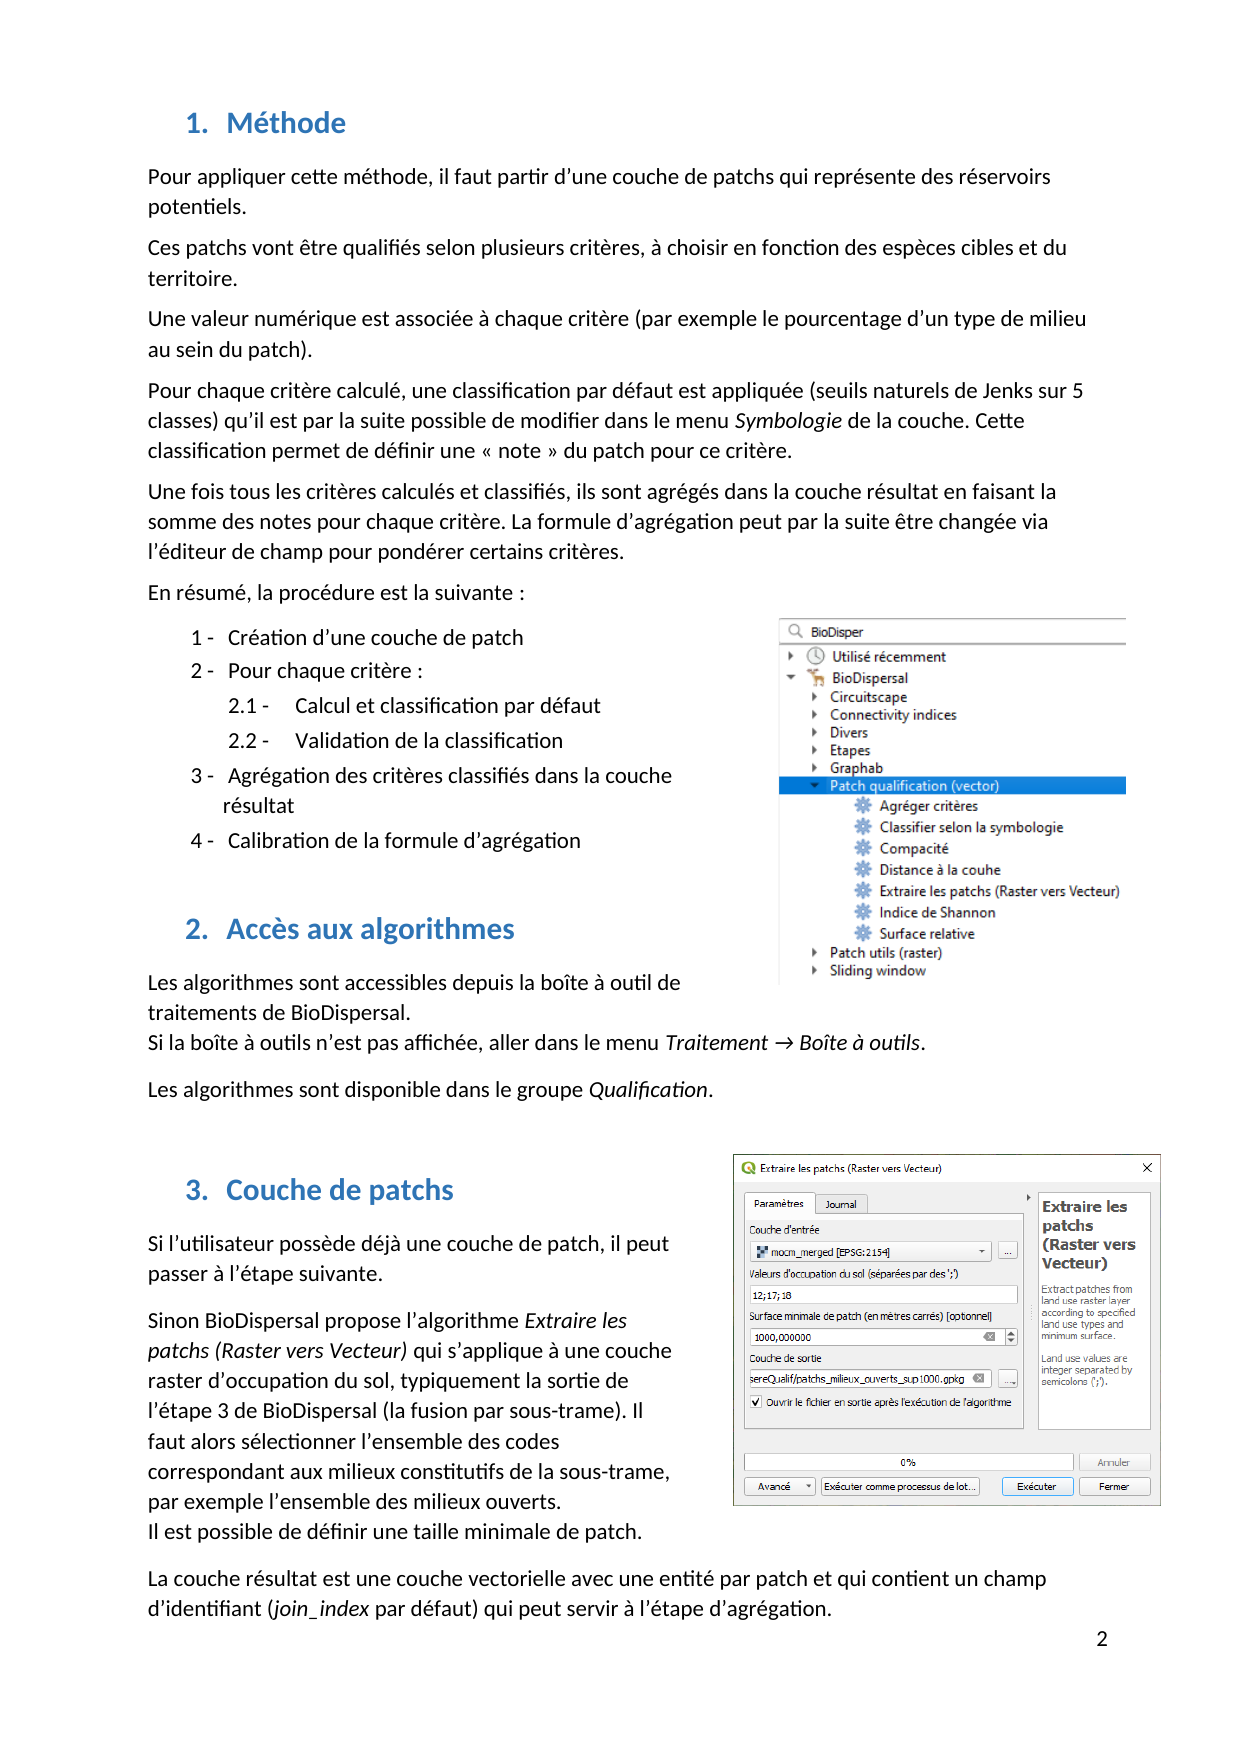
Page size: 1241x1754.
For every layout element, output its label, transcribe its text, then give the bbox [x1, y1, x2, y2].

subtitle Méthode [185, 103, 1107, 142]
text Une valeur numérique est associée à chaque critère (par exemple le pourcentage d’un type de milieu au sein du patch). [148, 304, 1107, 363]
text Les algorithmes sont accessibles depuis la boîte à outil de traitements de BioDispersal. Si la boîte à outils n’est pas affichée, aller dans le menu Traitement → Boîte à outils. [148, 968, 1107, 1056]
text Ces patchs vont être qualifiés selon plusieurs critères, à choisir en fonction des espèces cibles et du territoire. [148, 233, 1107, 292]
list Agrégation des critères classifiés dans la couche résultat [185, 761, 778, 819]
text La couche résultat est une couche vectorielle avec une entité par patch et qui contient un champ d’identifiant (join_index par défaut) qui peut servir à l’étape d’agrégation. [148, 1564, 1107, 1622]
text Pour appliquer cette méthode, il faut partir d’une couche de patchs qui représente des réservoirs potentiels. [148, 162, 1107, 221]
picture [733, 1154, 1161, 1506]
list Pour chaque critère : [185, 656, 778, 684]
subtitle Accès aux algorithmes [185, 909, 778, 947]
subtitle Couche de patchs [185, 1170, 733, 1208]
text Pour chaque critère calculé, une classification par défaut est appliquée (seuils naturels de Jenks sur 5 classes) qu’il est par la suite possible de modifier dans le menu Symbologie de la couche. Cette classification permet de définir une « note » du patch pour ce critère. [148, 376, 1107, 464]
list Calibration de la formule d’agrégation [185, 826, 778, 854]
text En résumé, la procédure est la suivante : [148, 578, 1107, 606]
text Une fois tous les critères calculés et classifiés, ils sont agrégés dans la couche résultat en faisant la somme des notes pour chaque critère. La formule d’agrégation peut par la suite être changée via l’éditeur de champ pour pondérer certains critères. [148, 477, 1107, 566]
picture [778, 618, 1126, 985]
list Création d’une couche de patch [185, 623, 778, 651]
list Calcul et classification par défaut [223, 691, 778, 719]
text Les algorithmes sont disponible dans le groupe Qualification. [148, 1075, 1107, 1103]
list Validation de la classification [223, 726, 778, 754]
text Sinon BioDispersal propose l’algorithme Extraire les patchs (Raster vers Vecteur) qui s’applique à une couche raster d’occupation du sol, typiquement la sortie de l’étape 3 de BioDispersal (la fusion par sous-trame). Il faut alors sélectionner l’ensemble des codes correspondant aux milieux constitutifs de la sous-trame, par exemple l’ensemble des milieux ouverts. Il est possible de définir une taille minimale de patch. [148, 1306, 1107, 1545]
text Si l’utilisateur possède déjà une couche de patch, il peut passer à l’étape suivante. [148, 1229, 733, 1287]
